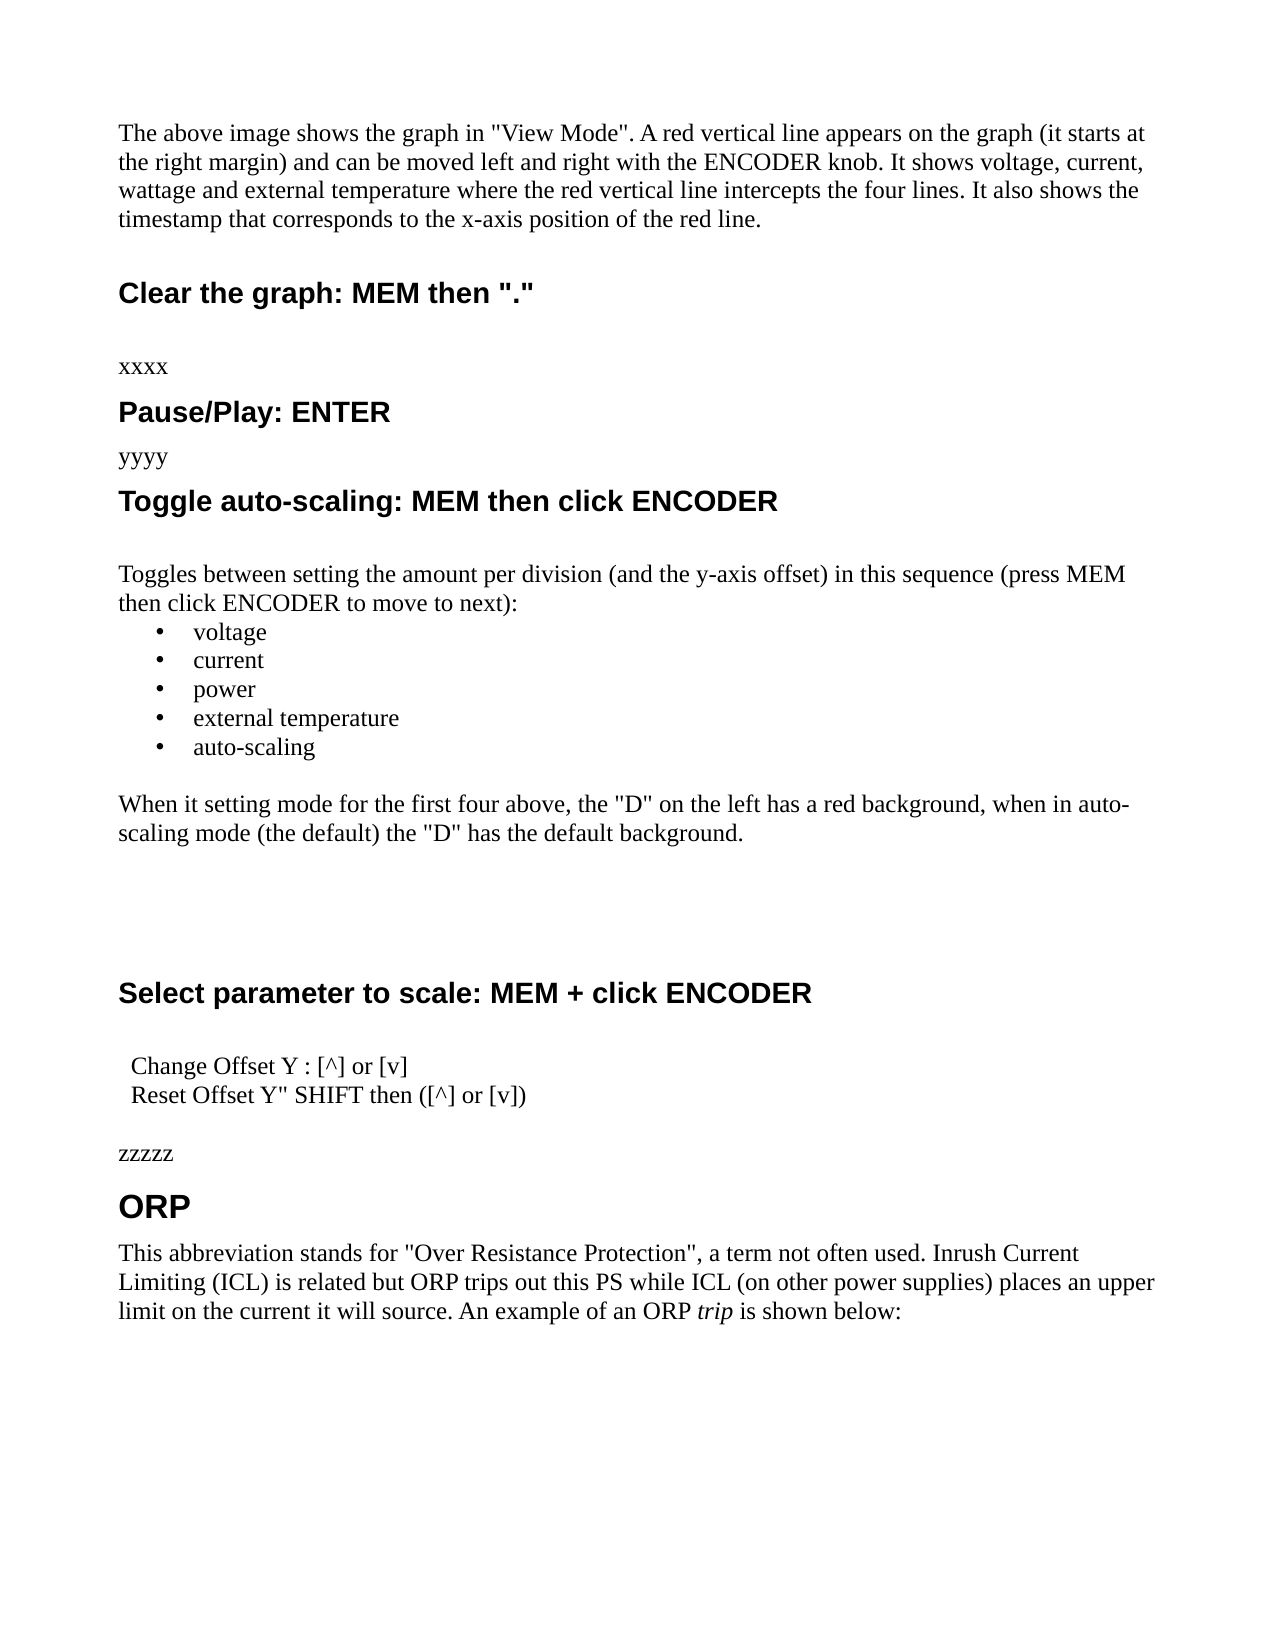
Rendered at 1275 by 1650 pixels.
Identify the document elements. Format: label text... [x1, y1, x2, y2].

text xxxx [118, 351, 1157, 380]
text Reset Offset Y" SHIFT then ([^] or [v]) [118, 1080, 1157, 1109]
list auto-scaling [156, 732, 1157, 761]
list voltage [156, 617, 1157, 646]
list external temperature [156, 703, 1157, 732]
subtitle Toggle auto-scaling: MEM then click ENCODER [118, 484, 1157, 518]
subtitle Clear the graph: MEM then "." [118, 276, 1157, 310]
text When it setting mode for the first four above, the "D" on the left has a red background, when in auto-scaling mode (the default) the "D" has the default background. [118, 789, 1157, 847]
text zzzzz [118, 1138, 1157, 1166]
subtitle Select parameter to scale: MEM + click ENCODER [118, 976, 1157, 1010]
text yyyy [118, 441, 1157, 470]
text Change Offset Y : [^] or [v] [118, 1051, 1157, 1080]
subtitle ORP [118, 1187, 1157, 1226]
list power [156, 674, 1157, 703]
text The above image shows the graph in "View Mode". A red vertical line appears on the graph (it starts at the right margin) and can be moved left and right with the ENCODER knob. It shows voltage, current, wattage and external temperature where the red vertical line intercepts the four lines. It also shows the timestamp that corresponds to the x-axis position of the red line. [118, 118, 1157, 233]
text Toggles between setting the amount per division (and the y-axis offset) in this sequence (press MEM then click ENCODER to move to next): [118, 559, 1157, 617]
list current [156, 646, 1157, 674]
subtitle Pause/Play: ENTER [118, 395, 1157, 428]
text This abbreviation stands for "Over Resistance Protection", a term not often used. Inrush Current Limiting (ICL) is related but ORP trips out this PS while ICL (on other power supplies) places an upper limit on the current it will source. An example of an ORP trip is shown below: [118, 1238, 1157, 1325]
